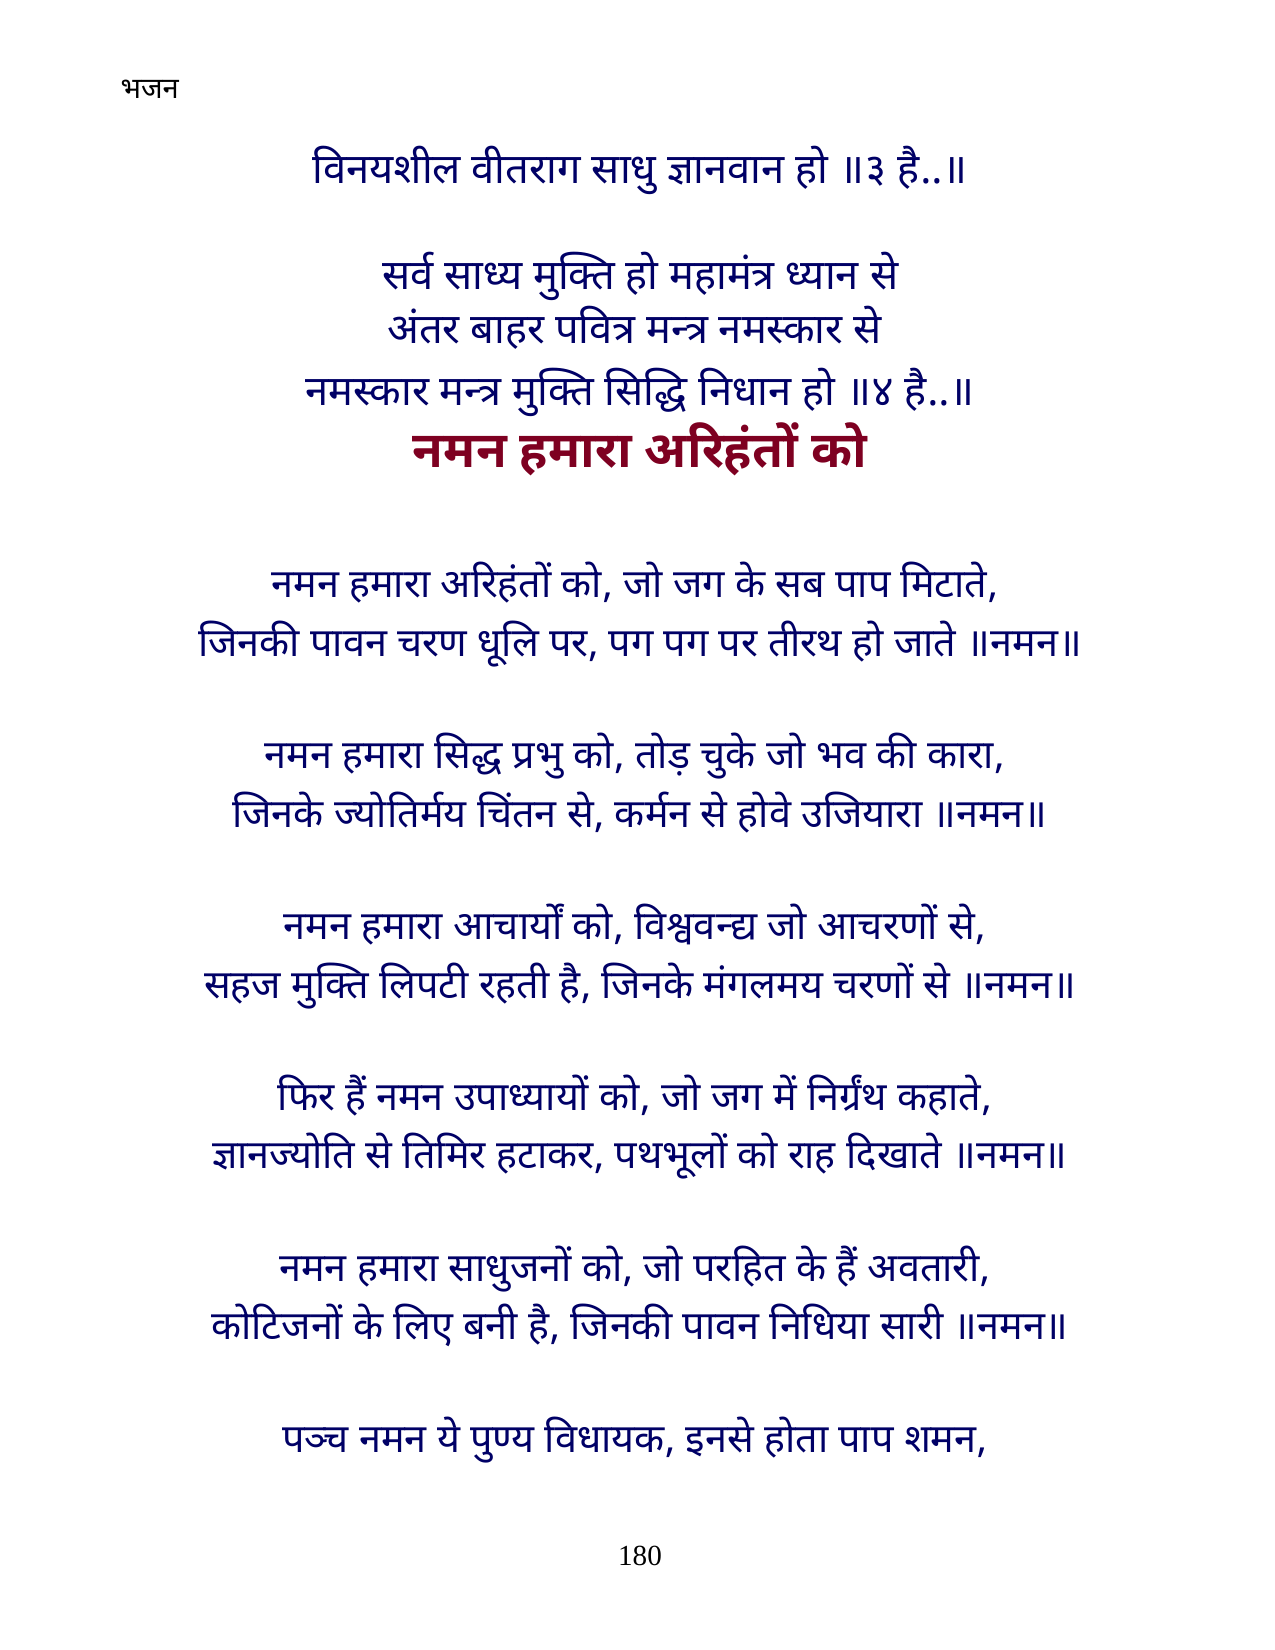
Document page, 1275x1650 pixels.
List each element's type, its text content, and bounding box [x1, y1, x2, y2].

text जिनकी पावन चरण धूलि पर, पग पग पर तीरथ हो जाते ॥नमन॥ [83, 614, 1196, 672]
text नमस्कार मन्त्र मुक्ति सिद्धि निधान हो ॥४ है..॥ [83, 361, 1196, 422]
text अंतर बाहर पवित्र मन्त्र नमस्कार से [83, 306, 1196, 361]
text जिनके ज्योतिर्मय चिंतन से, कर्मन से होवे उजियारा ॥नमन॥ [83, 785, 1196, 843]
text ज्ञानज्योति से तिमिर हटाकर, पथभूलों को राह दिखाते ॥नमन॥ [83, 1127, 1196, 1185]
text नमन हमारा आचार्यों को, विश्ववन्द्य जो आचरणों से, [83, 897, 1196, 956]
text फिर हैं नमन उपाध्यायों को, जो जग में निर्ग्रंथ कहाते, [83, 1068, 1196, 1127]
text सहज मुक्ति लिपटी रहती है, जिनके मंगलमय चरणों से ॥नमन॥ [83, 956, 1196, 1014]
text नमन हमारा सिद्ध प्रभु को, तोड़ चुके जो भव की कारा, [83, 726, 1196, 785]
text पञ्च नमन ये पुण्य विधायक, इनसे होता पाप शमन, [83, 1410, 1196, 1468]
text कोटिजनों के लिए बनी है, जिनकी पावन निधिया सारी ॥नमन॥ [83, 1297, 1196, 1356]
text नमन हमारा साधुजनों को, जो परहित के हैं अवतारी, [83, 1239, 1196, 1297]
text नमन हमारा अरिहंतों को, जो जग के सब पाप मिटाते, [83, 556, 1196, 614]
text नमन हमारा अरिहंतों को [83, 422, 1196, 487]
text विनयशील वीतराग साधु ज्ञानवान हो ॥३ है..॥ [83, 139, 1196, 201]
text सर्व साध्य मुक्ति हो महामंत्र ध्यान से [83, 252, 1196, 306]
